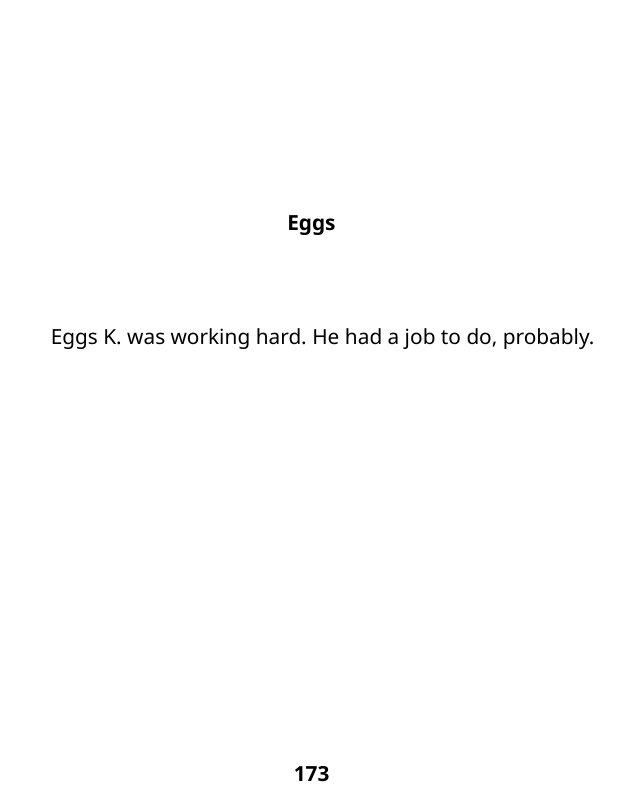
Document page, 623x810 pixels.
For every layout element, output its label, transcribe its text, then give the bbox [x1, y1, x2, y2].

text Eggs [22, 208, 600, 237]
text Eggs K. was working hard. He had a job to do, probably. [22, 322, 600, 350]
